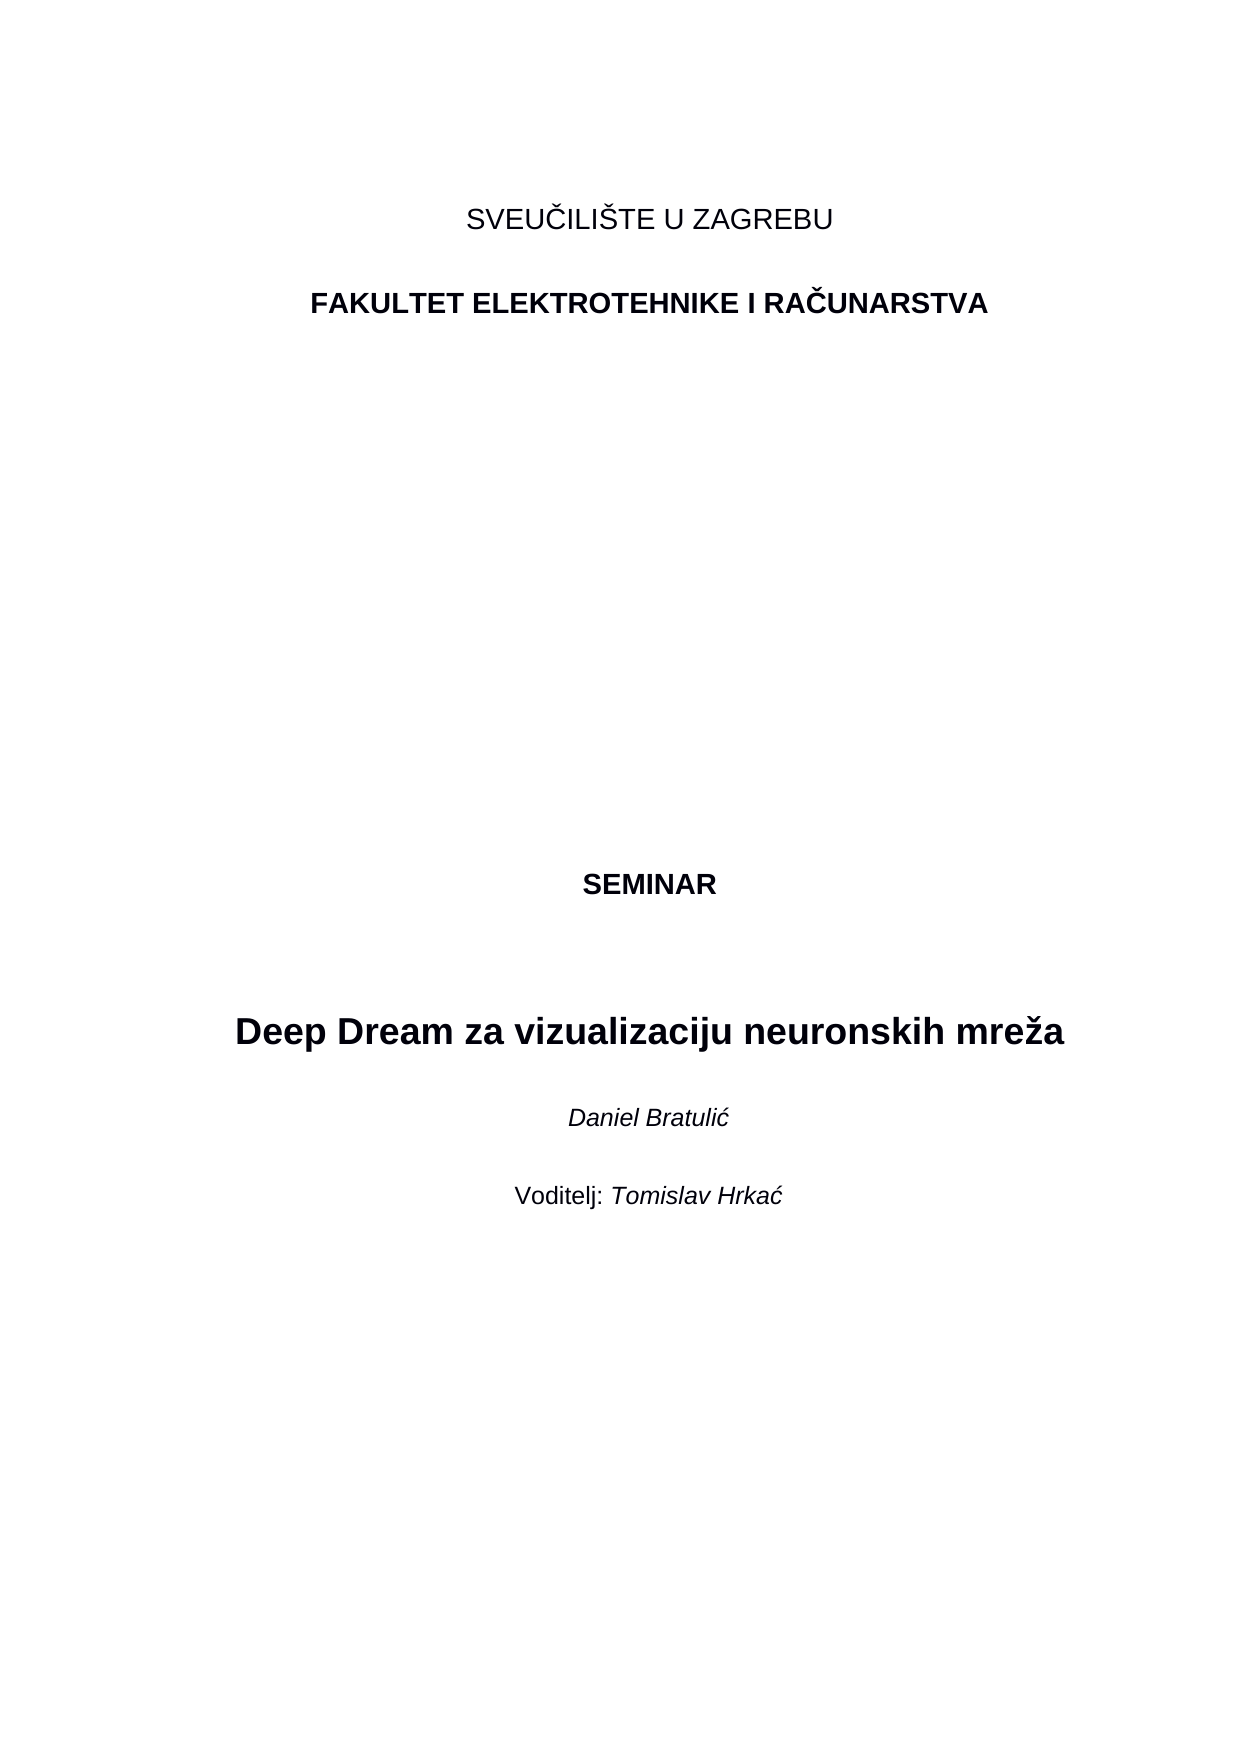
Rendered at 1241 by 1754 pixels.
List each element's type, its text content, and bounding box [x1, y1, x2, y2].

text SEMINAR [177, 867, 1122, 901]
text SVEUČILIŠTE U ZAGREBU [177, 202, 1122, 236]
text Deep Dream za vizualizaciju neuronskih mreža [177, 1009, 1122, 1053]
text Daniel Bratulić [177, 1103, 1122, 1131]
text FAKULTET ELEKTROTEHNIKE I RAČUNARSTVA [177, 286, 1122, 319]
text Voditelj: Tomislav Hrkać [177, 1181, 1122, 1210]
